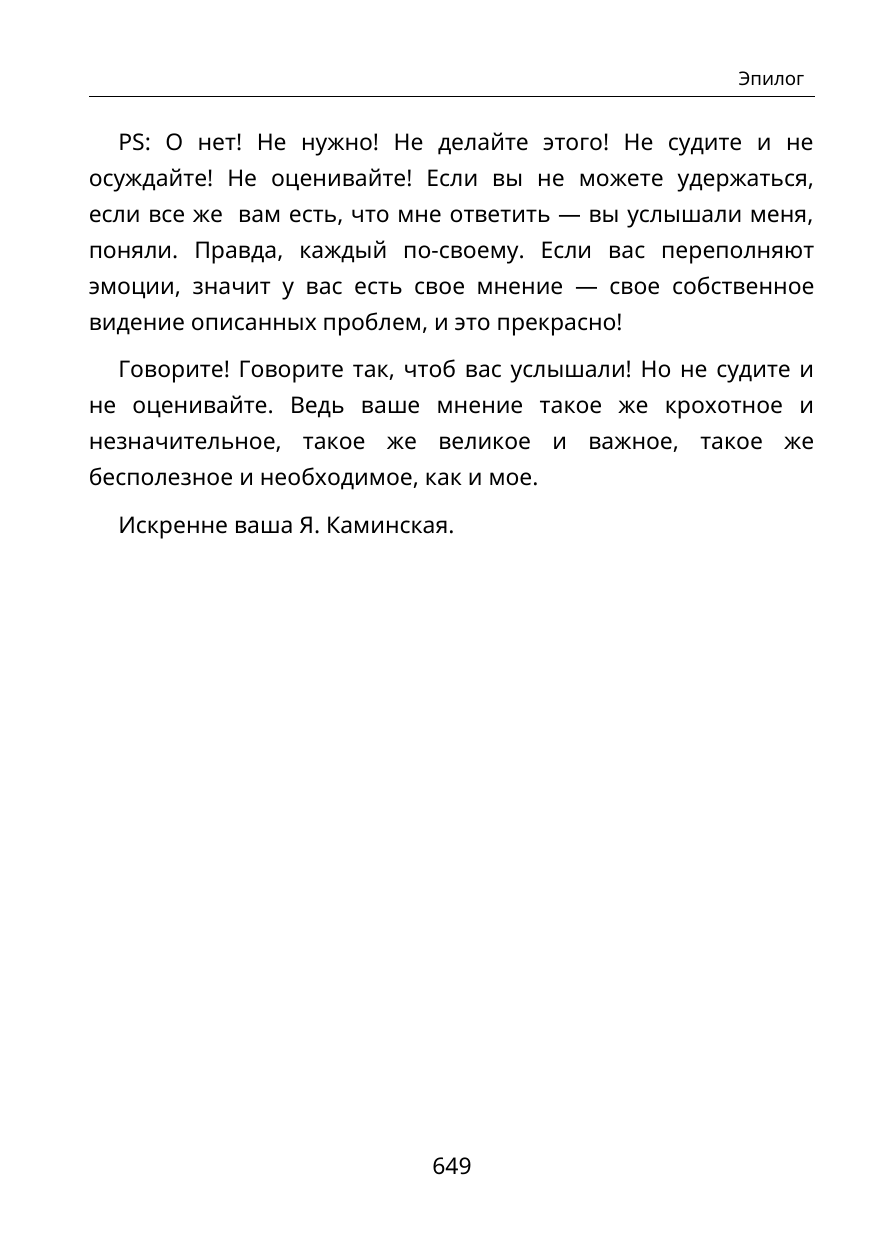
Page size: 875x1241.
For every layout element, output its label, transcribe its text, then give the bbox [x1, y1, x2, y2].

text Говорите! Говорите так, чтоб вас услышали! Но не судите и не оценивайте. Ведь ваше мнение такое же крохотное и незначительное, такое же великое и важное, такое же бесполезное и необходимое, как и мое. [88, 353, 815, 492]
text Искренне ваша Я. Каминская. [88, 509, 815, 540]
text PS: О нет! Не нужно! Не делайте этого! Не судите и не осуждайте! Не оценивайте! Если вы не можете удержаться, если все же вам есть, что мне ответить — вы услышали меня, поняли. Правда, каждый по-своему. Если вас переполняют эмоции, значит у вас есть свое мнение — свое собственное видение описанных проблем, и это прекрасно! [88, 126, 815, 337]
